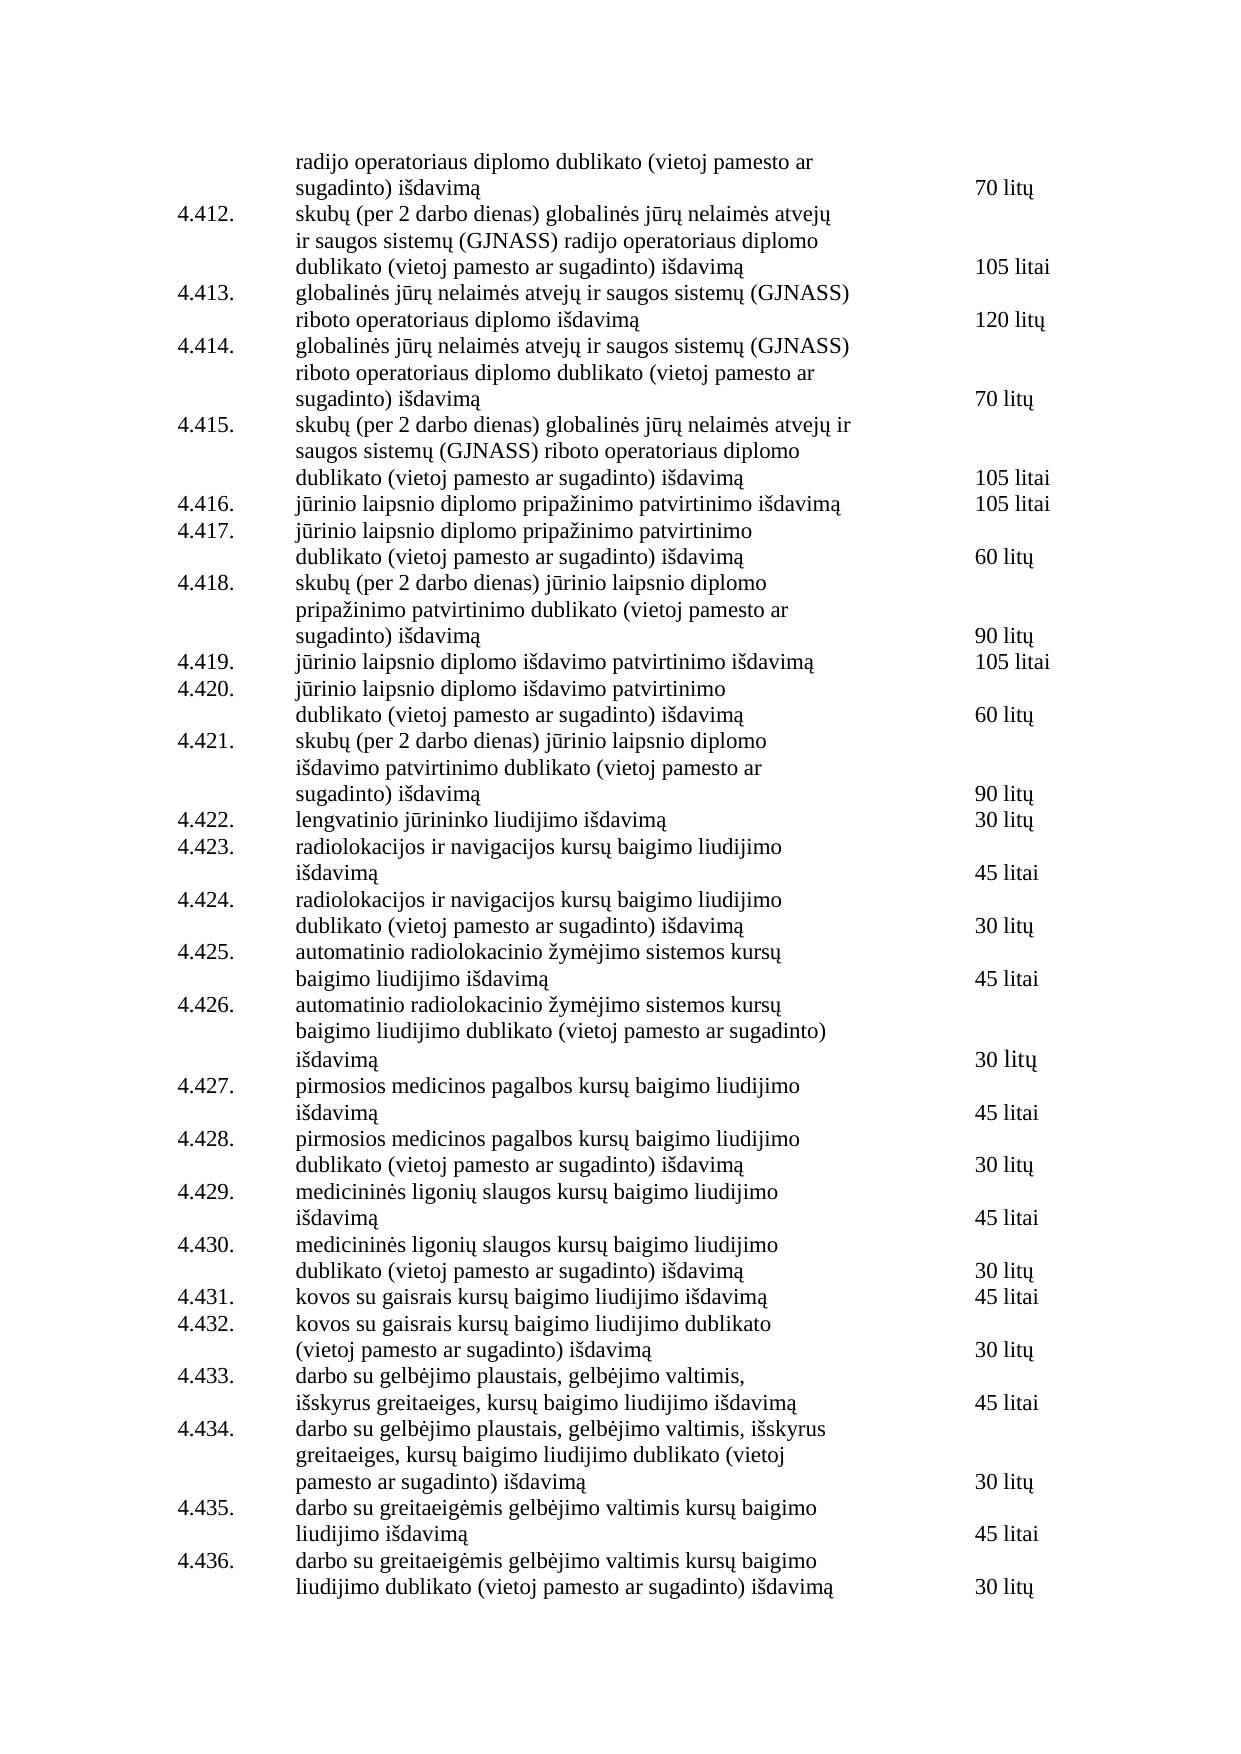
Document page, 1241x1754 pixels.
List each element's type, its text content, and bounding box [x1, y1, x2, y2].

text 4.436. darbo su greitaeigėmis gelbėjimo valtimis kursų baigimo [177, 1547, 1122, 1573]
text 4.421. skubų (per 2 darbo dienas) jūrinio laipsnio diplomo [177, 727, 1122, 754]
text 4.432. kovos su gaisrais kursų baigimo liudijimo dublikato [177, 1310, 1122, 1336]
text pripažinimo patvirtinimo dublikato (vietoj pamesto ar [177, 596, 1122, 622]
text dublikato (vietoj pamesto ar sugadinto) išdavimą 60 litų [177, 543, 1122, 569]
text 4.418. skubų (per 2 darbo dienas) jūrinio laipsnio diplomo [177, 569, 1122, 596]
text 4.420. jūrinio laipsnio diplomo išdavimo patvirtinimo [177, 675, 1122, 701]
text 4.425. automatinio radiolokacinio žymėjimo sistemos kursų [177, 938, 1122, 965]
text 4.422. lengvatinio jūrininko liudijimo išdavimą 30 litų [177, 807, 1122, 833]
text 4.413. globalinės jūrų nelaimės atvejų ir saugos sistemų (GJNASS) [177, 279, 1122, 306]
text 4.426. automatinio radiolokacinio žymėjimo sistemos kursų [177, 991, 1122, 1017]
text pamesto ar sugadinto) išdavimą 30 litų [177, 1468, 1122, 1494]
text 4.416. jūrinio laipsnio diplomo pripažinimo patvirtinimo išdavimą 105 litai [177, 490, 1122, 517]
text dublikato (vietoj pamesto ar sugadinto) išdavimą 105 litai [177, 464, 1122, 490]
text liudijimo išdavimą 45 litai [177, 1521, 1122, 1547]
text 4.428. pirmosios medicinos pagalbos kursų baigimo liudijimo [177, 1125, 1122, 1152]
text išdavimo patvirtinimo dublikato (vietoj pamesto ar [177, 754, 1122, 780]
text dublikato (vietoj pamesto ar sugadinto) išdavimą 105 litai [177, 253, 1122, 279]
text ir saugos sistemų (GJNASS) radijo operatoriaus diplomo [177, 227, 1122, 253]
text 4.434. darbo su gelbėjimo plaustais, gelbėjimo valtimis, išskyrus [177, 1415, 1122, 1441]
text dublikato (vietoj pamesto ar sugadinto) išdavimą 30 litų [177, 912, 1122, 938]
text baigimo liudijimo išdavimą 45 litai [177, 965, 1122, 991]
text 4.429. medicininės ligonių slaugos kursų baigimo liudijimo [177, 1178, 1122, 1204]
text išdavimą 30 litų [177, 1044, 1122, 1072]
text dublikato (vietoj pamesto ar sugadinto) išdavimą 30 litų [177, 1257, 1122, 1283]
text 4.412. skubų (per 2 darbo dienas) globalinės jūrų nelaimės atvejų [177, 200, 1122, 227]
text 4.424. radiolokacijos ir navigacijos kursų baigimo liudijimo [177, 886, 1122, 912]
text išdavimą 45 litai [177, 859, 1122, 886]
text riboto operatoriaus diplomo išdavimą 120 litų [177, 306, 1122, 332]
text 4.430. medicininės ligonių slaugos kursų baigimo liudijimo [177, 1231, 1122, 1257]
text 4.431. kovos su gaisrais kursų baigimo liudijimo išdavimą 45 litai [177, 1283, 1122, 1310]
text 4.417. jūrinio laipsnio diplomo pripažinimo patvirtinimo [177, 517, 1122, 543]
text riboto operatoriaus diplomo dublikato (vietoj pamesto ar [177, 358, 1122, 385]
text 4.423. radiolokacijos ir navigacijos kursų baigimo liudijimo [177, 833, 1122, 859]
text 4.433. darbo su gelbėjimo plaustais, gelbėjimo valtimis, [177, 1362, 1122, 1389]
text 4.435. darbo su greitaeigėmis gelbėjimo valtimis kursų baigimo [177, 1494, 1122, 1521]
text išskyrus greitaeiges, kursų baigimo liudijimo išdavimą 45 litai [177, 1389, 1122, 1415]
text dublikato (vietoj pamesto ar sugadinto) išdavimą 30 litų [177, 1152, 1122, 1178]
text greitaeiges, kursų baigimo liudijimo dublikato (vietoj [177, 1441, 1122, 1468]
text sugadinto) išdavimą 90 litų [177, 780, 1122, 807]
text išdavimą 45 litai [177, 1204, 1122, 1231]
text 4.415. skubų (per 2 darbo dienas) globalinės jūrų nelaimės atvejų ir [177, 411, 1122, 438]
text saugos sistemų (GJNASS) riboto operatoriaus diplomo [177, 438, 1122, 464]
text sugadinto) išdavimą 90 litų [177, 622, 1122, 648]
text liudijimo dublikato (vietoj pamesto ar sugadinto) išdavimą 30 litų [177, 1573, 1122, 1599]
text (vietoj pamesto ar sugadinto) išdavimą 30 litų [177, 1336, 1122, 1362]
text sugadinto) išdavimą 70 litų [177, 174, 1122, 200]
text 4.419. jūrinio laipsnio diplomo išdavimo patvirtinimo išdavimą 105 litai [177, 648, 1122, 675]
text dublikato (vietoj pamesto ar sugadinto) išdavimą 60 litų [177, 701, 1122, 727]
text sugadinto) išdavimą 70 litų [177, 385, 1122, 411]
text 4.427. pirmosios medicinos pagalbos kursų baigimo liudijimo [177, 1072, 1122, 1099]
text išdavimą 45 litai [177, 1099, 1122, 1125]
text radijo operatoriaus diplomo dublikato (vietoj pamesto ar [177, 148, 1122, 174]
text 4.414. globalinės jūrų nelaimės atvejų ir saugos sistemų (GJNASS) [177, 332, 1122, 358]
text baigimo liudijimo dublikato (vietoj pamesto ar sugadinto) [177, 1017, 1122, 1044]
